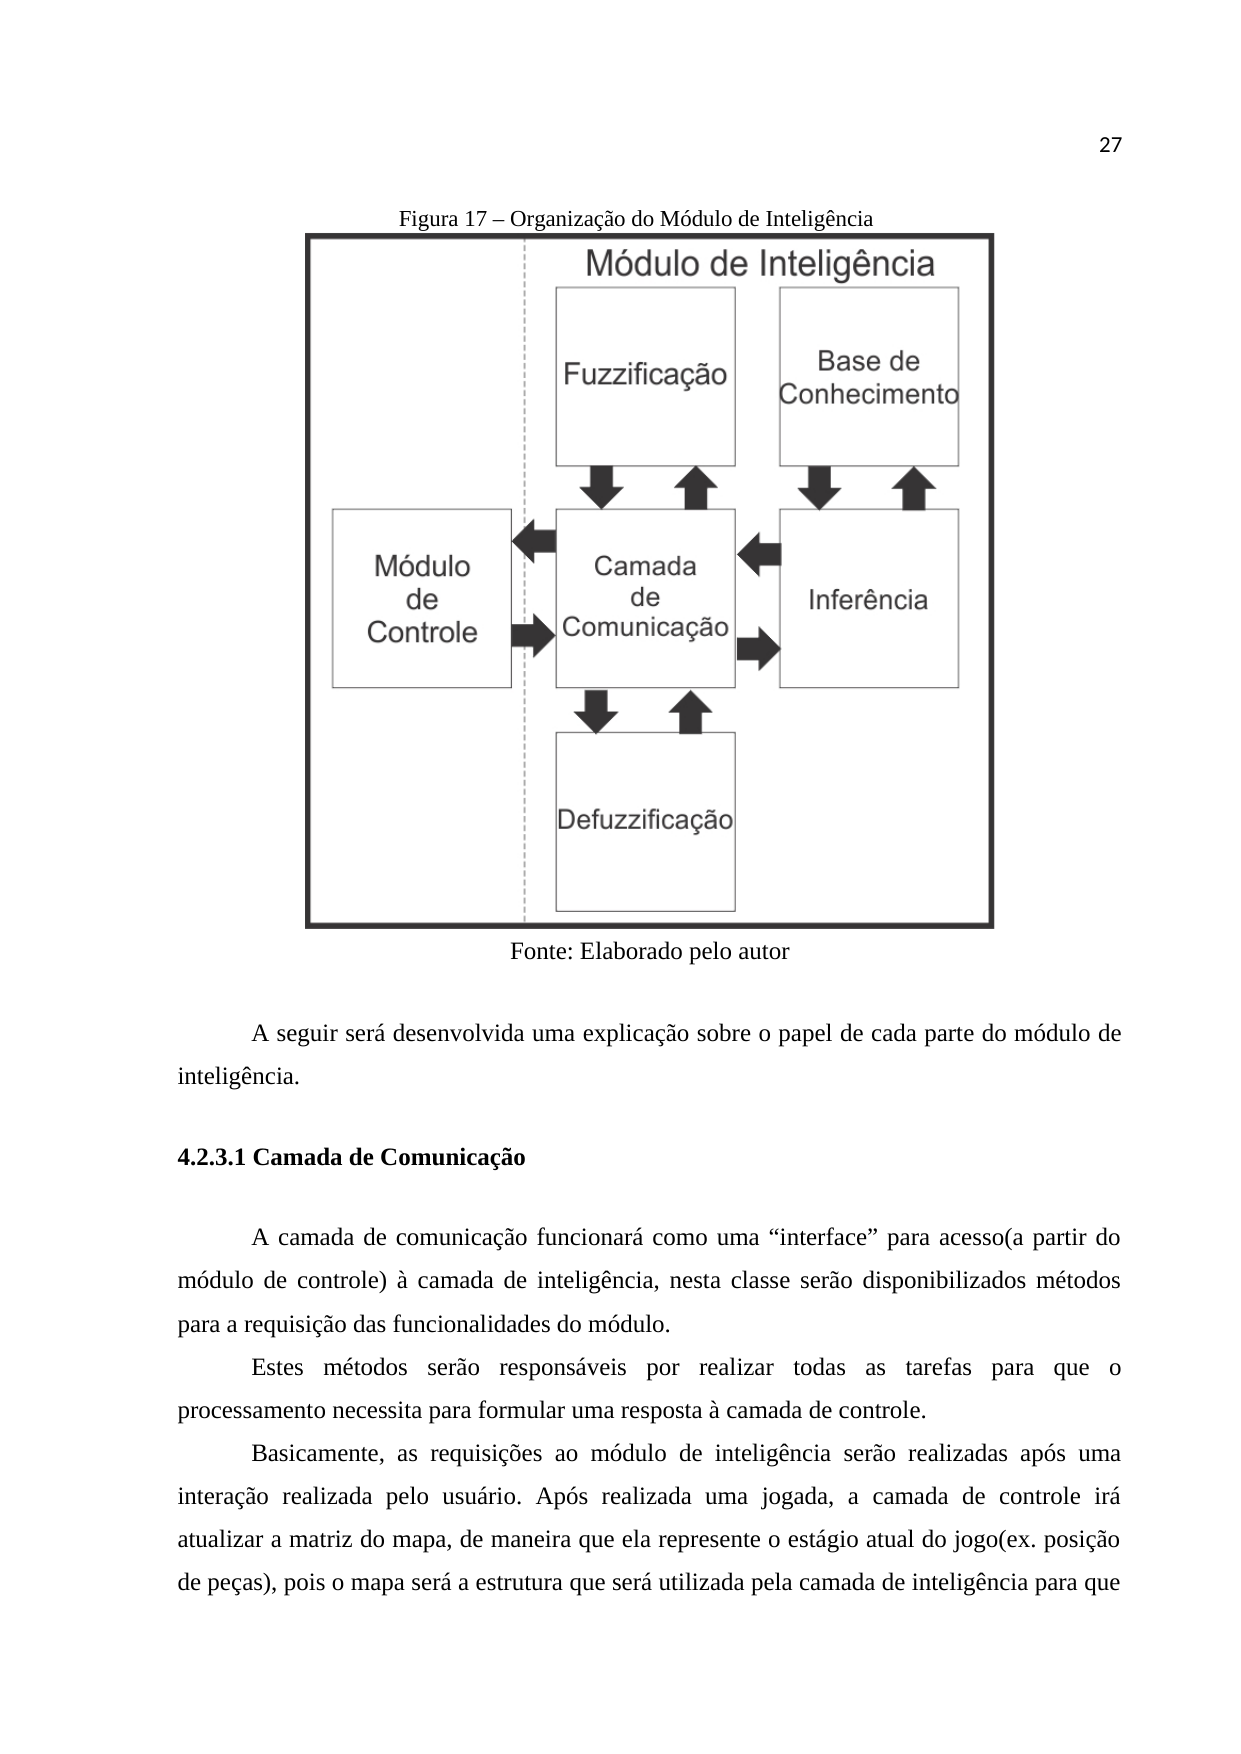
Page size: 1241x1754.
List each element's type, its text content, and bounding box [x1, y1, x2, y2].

text A seguir será desenvolvida uma explicação sobre o papel de cada parte do módulo de inteligência. [177, 1018, 1122, 1090]
subtitle 4.2.3.1 Camada de Comunicação [177, 1142, 1122, 1171]
text Fonte: Elaborado pelo autor [177, 936, 1122, 965]
text A camada de comunicação funcionará como uma “interface” para acesso(a partir do módulo de controle) à camada de inteligência, nesta classe serão disponibilizados métodos para a requisição das funcionalidades do módulo. [177, 1222, 1122, 1337]
text Estes métodos serão responsáveis por realizar todas as tarefas para que o processamento necessita para formular uma resposta à camada de controle. [177, 1352, 1122, 1424]
text Basicamente, as requisições ao módulo de inteligência serão realizadas após uma interação realizada pelo usuário. Após realizada uma jogada, a camada de controle irá atualizar a matriz do mapa, de maneira que ela represente o estágio atual do jogo(ex. posição de peças), pois o mapa será a estrutura que será utilizada pela camada de inteligência para que [177, 1438, 1122, 1596]
picture [305, 232, 995, 929]
text Figura 17 – Organização do Módulo de Inteligência [177, 205, 1122, 232]
